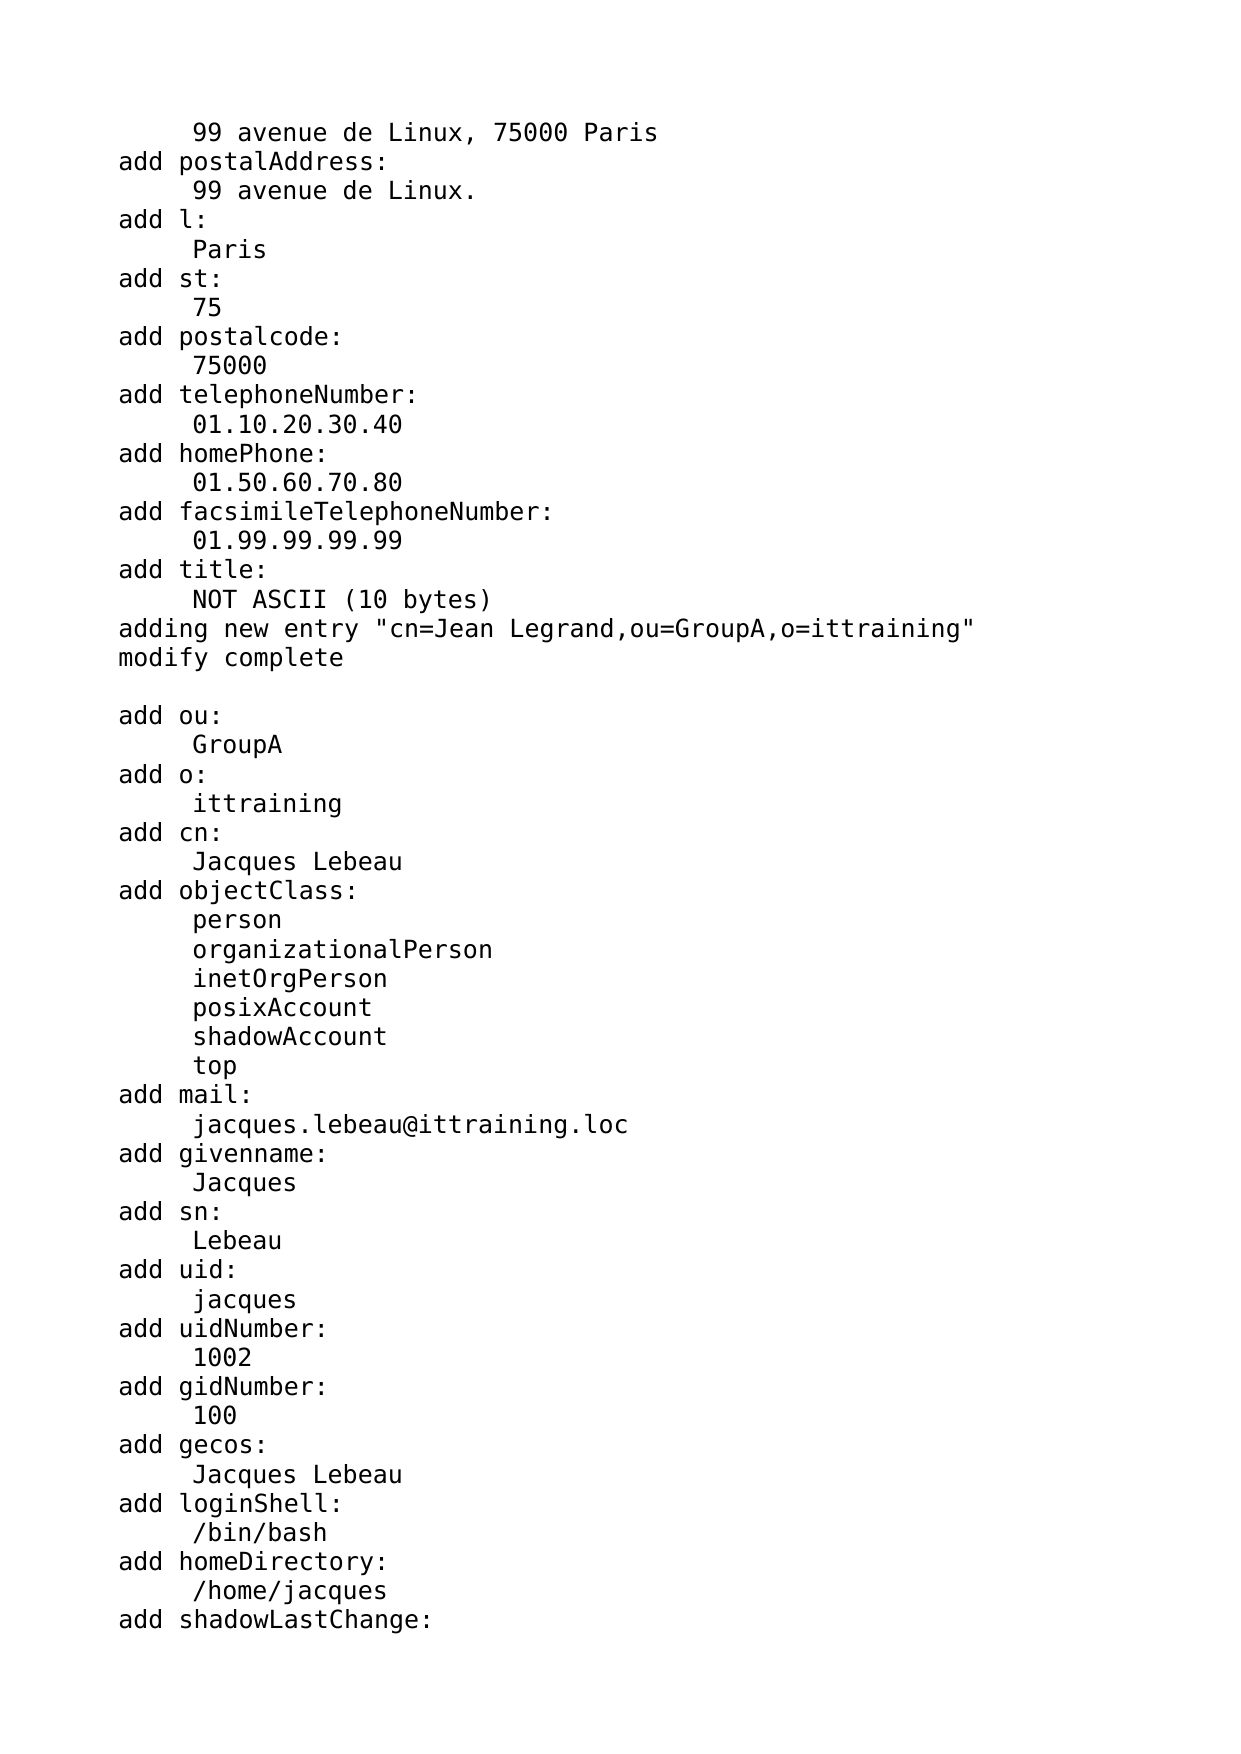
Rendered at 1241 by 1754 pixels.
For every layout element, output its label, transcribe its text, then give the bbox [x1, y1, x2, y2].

text 99 avenue de Linux, 75000 Paris add postalAddress: 99 avenue de Linux. add l: Paris add st: 75 add postalcode: 75000 add telephoneNumber: 01.10.20.30.40 add homePhone: 01.50.60.70.80 add facsimileTelephoneNumber: 01.99.99.99.99 add title: NOT ASCII (10 bytes) adding new entry "cn=Jean Legrand,ou=GroupA,o=ittraining" modify complete add ou: GroupA add o: ittraining add cn: Jacques Lebeau add objectClass: person organizationalPerson inetOrgPerson posixAccount shadowAccount top add mail: jacques.lebeau@ittraining.loc add givenname: Jacques add sn: Lebeau add uid: jacques add uidNumber: 1002 add gidNumber: 100 add gecos: Jacques Lebeau add loginShell: /bin/bash add homeDirectory: /home/jacques add shadowLastChange: [118, 118, 1122, 1635]
